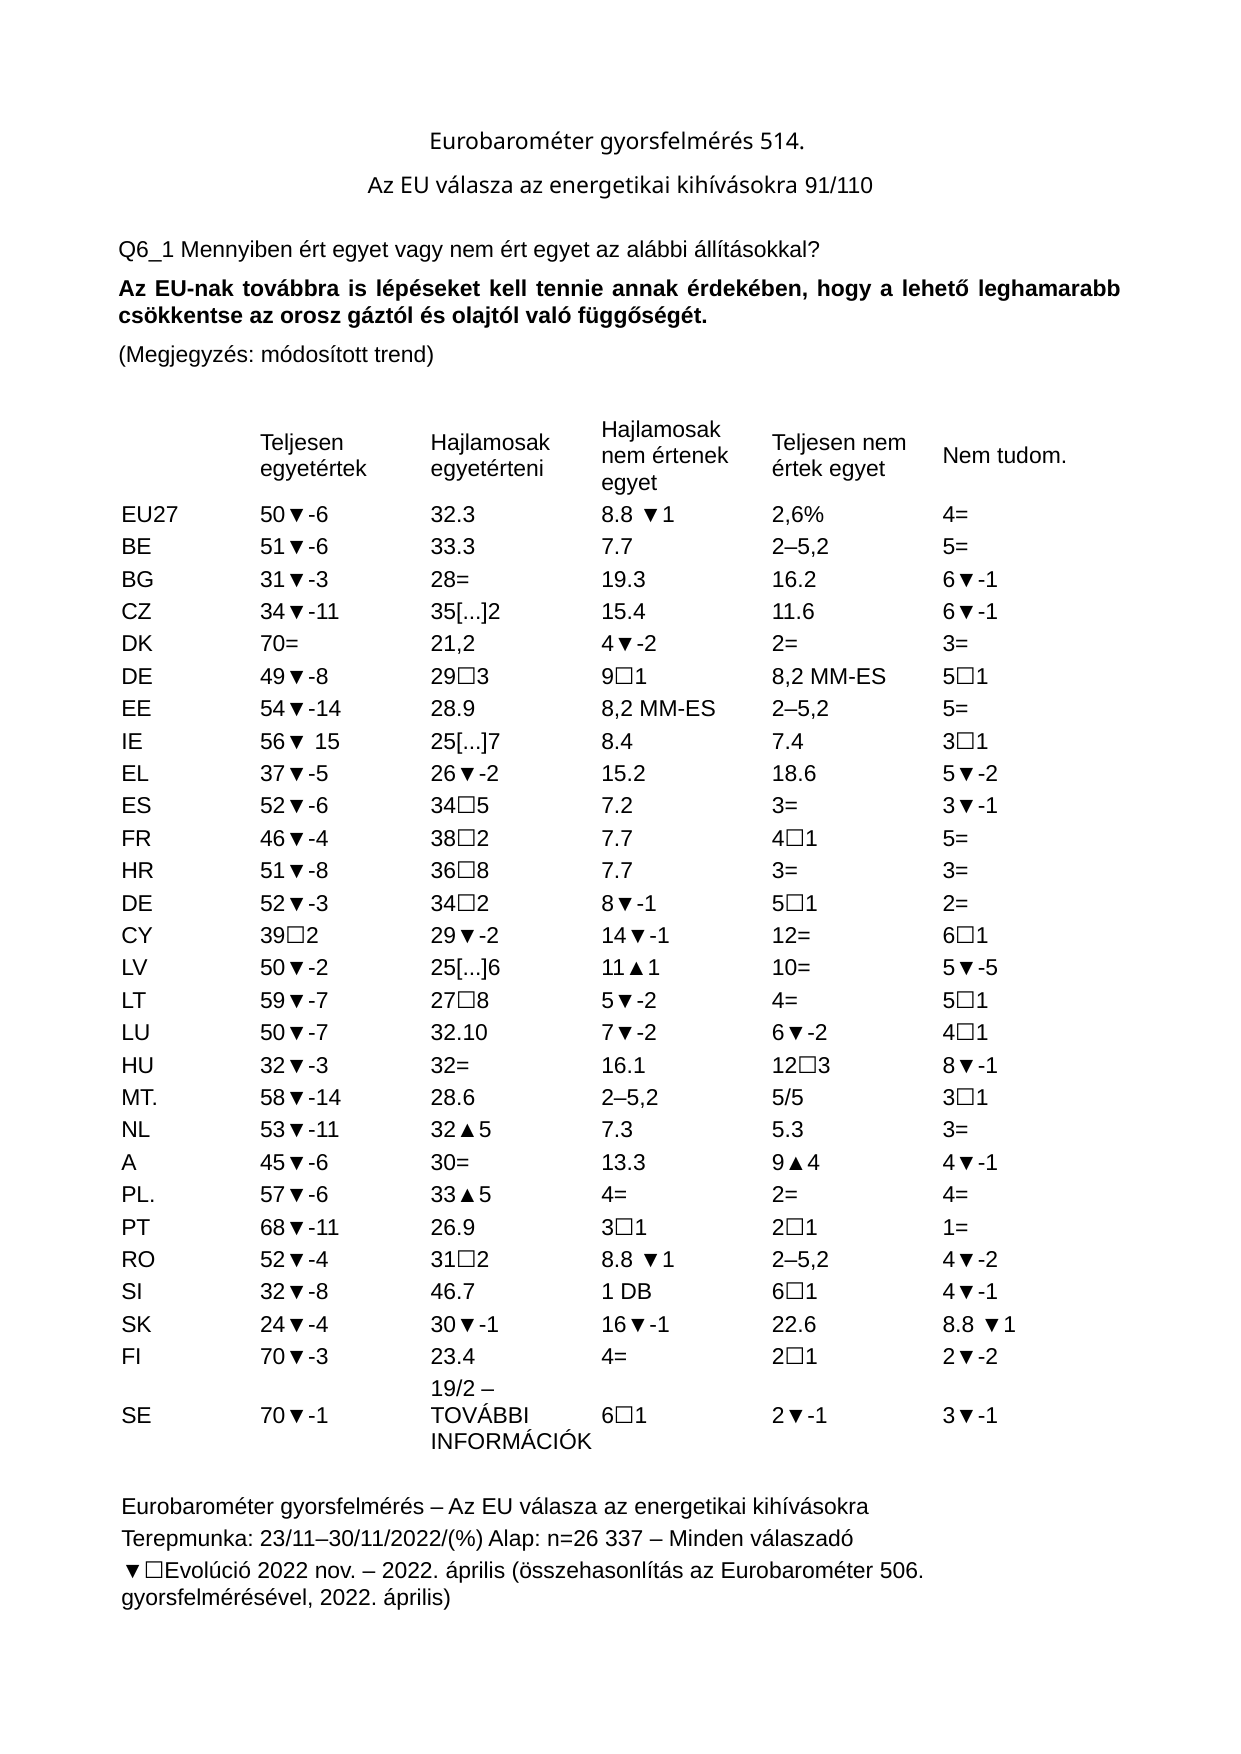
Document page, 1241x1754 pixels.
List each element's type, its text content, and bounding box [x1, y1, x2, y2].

table_cell 28.9 [428, 692, 598, 724]
table_cell [939, 1458, 1110, 1490]
table_cell 3= [939, 854, 1110, 887]
table_cell 14▼-1 [598, 919, 769, 951]
table_cell 3▼-1 [939, 789, 1110, 822]
table_cell 4☐1 [939, 1016, 1110, 1048]
table_cell [428, 1458, 598, 1490]
table_cell 9☐1 [598, 660, 769, 692]
table_cell 2☐1 [769, 1340, 939, 1372]
table_cell 28= [428, 563, 598, 595]
table_cell ▼☐Evolúció 2022 nov. – 2022. április (összehasonlítás az Eurobarométer 506. gyorsfelmérésével, 2022. április) [118, 1555, 1110, 1613]
table_cell 2,6% [769, 498, 939, 530]
table_cell 2▼-1 [769, 1373, 939, 1457]
table_cell 46.7 [428, 1275, 598, 1308]
table_cell 7.7 [598, 530, 769, 563]
table_cell 8,2 MM-ES [769, 660, 939, 692]
table_cell 6▼-2 [769, 1016, 939, 1048]
table_cell 7▼-2 [598, 1016, 769, 1048]
table_header Teljesen egyetértek [257, 413, 427, 498]
table_header Nem tudom. [939, 413, 1110, 498]
table_cell 58▼-14 [257, 1081, 427, 1113]
table_cell 2–5,2 [769, 692, 939, 724]
table_cell 8▼-1 [939, 1049, 1110, 1081]
table_cell 5☐1 [769, 887, 939, 919]
table_cell ES [118, 789, 257, 822]
table_cell 3☐1 [939, 1081, 1110, 1113]
table_cell 13.3 [598, 1146, 769, 1178]
table_cell [118, 1458, 257, 1490]
table_cell 59▼-7 [257, 984, 427, 1016]
table_cell 39☐2 [257, 919, 427, 951]
table_cell 51▼-6 [257, 530, 427, 563]
table_cell Terepmunka: 23/11–30/11/2022/(%) Alap: n=26 337 – Minden válaszadó [118, 1522, 1110, 1554]
table_cell 30= [428, 1146, 598, 1178]
table_cell 4▼-1 [939, 1146, 1110, 1178]
table_cell 24▼-4 [257, 1308, 427, 1340]
table_cell PL. [118, 1178, 257, 1211]
table_cell 2–5,2 [769, 530, 939, 563]
table_cell SE [118, 1373, 257, 1457]
table_header Hajlamosak egyetérteni [428, 413, 598, 498]
table_cell 3= [769, 789, 939, 822]
table_cell 32▲5 [428, 1113, 598, 1146]
table_cell [769, 1458, 939, 1490]
table_cell 7.7 [598, 854, 769, 887]
table_cell RO [118, 1243, 257, 1275]
table_cell IE [118, 725, 257, 757]
table_cell Eurobarométer gyorsfelmérés – Az EU válasza az energetikai kihívásokra [118, 1490, 1110, 1522]
table_cell 19/2 – TOVÁBBI INFORMÁCIÓK [428, 1373, 598, 1457]
table_cell 3= [769, 854, 939, 887]
table_cell 8.4 [598, 725, 769, 757]
table_cell 26.9 [428, 1211, 598, 1243]
table_cell 2–5,2 [598, 1081, 769, 1113]
table_cell 11▲1 [598, 951, 769, 984]
table_header Hajlamosak nem értenek egyet [598, 413, 769, 498]
table_cell 52▼-4 [257, 1243, 427, 1275]
table_cell 6☐1 [769, 1275, 939, 1308]
table_cell 22.6 [769, 1308, 939, 1340]
table_cell 16▼-1 [598, 1308, 769, 1340]
table_cell 1 DB [598, 1275, 769, 1308]
table_cell EU27 [118, 498, 257, 530]
table_cell FI [118, 1340, 257, 1372]
table_cell HU [118, 1049, 257, 1081]
table_cell 21,2 [428, 628, 598, 660]
table_cell 4= [598, 1178, 769, 1211]
text Q6_1 Mennyiben ért egyet vagy nem ért egyet az alábbi állításokkal? [118, 236, 1122, 262]
table_header [118, 413, 257, 498]
table_cell 5☐1 [939, 984, 1110, 1016]
table_cell 6▼-1 [939, 595, 1110, 627]
table_cell 3▼-1 [939, 1373, 1110, 1457]
table_cell 5▼-5 [939, 951, 1110, 984]
table_cell 49▼-8 [257, 660, 427, 692]
table_cell 32.3 [428, 498, 598, 530]
table_cell 3= [939, 1113, 1110, 1146]
table_cell SI [118, 1275, 257, 1308]
table_cell 4= [598, 1340, 769, 1372]
table_cell 70▼-3 [257, 1340, 427, 1372]
table_cell 2▼-2 [939, 1340, 1110, 1372]
table_cell 8.8 ▼1 [598, 498, 769, 530]
table_cell 7.4 [769, 725, 939, 757]
table_cell 10= [769, 951, 939, 984]
table_cell 12= [769, 919, 939, 951]
table_cell 26▼-2 [428, 757, 598, 789]
table_cell 54▼-14 [257, 692, 427, 724]
table_cell EE [118, 692, 257, 724]
table_cell 8,2 MM-ES [598, 692, 769, 724]
table_cell EL [118, 757, 257, 789]
table_cell CY [118, 919, 257, 951]
table_cell 8▼-1 [598, 887, 769, 919]
table_cell 34☐2 [428, 887, 598, 919]
table_cell 28.6 [428, 1081, 598, 1113]
table_cell 6☐1 [939, 919, 1110, 951]
table_cell LT [118, 984, 257, 1016]
table_cell 4= [939, 498, 1110, 530]
table_cell 19.3 [598, 563, 769, 595]
table_cell BE [118, 530, 257, 563]
table_cell 3☐1 [598, 1211, 769, 1243]
table_cell 31☐2 [428, 1243, 598, 1275]
table_cell 68▼-11 [257, 1211, 427, 1243]
table_cell CZ [118, 595, 257, 627]
table_cell 15.2 [598, 757, 769, 789]
table_cell 5▼-2 [939, 757, 1110, 789]
table_cell A [118, 1146, 257, 1178]
table_cell 4▼-2 [598, 628, 769, 660]
table_cell 45▼-6 [257, 1146, 427, 1178]
table_cell 52▼-6 [257, 789, 427, 822]
table_cell 56▼ 15 [257, 725, 427, 757]
table_cell 1= [939, 1211, 1110, 1243]
table_cell 12☐3 [769, 1049, 939, 1081]
table_cell 29▼-2 [428, 919, 598, 951]
table_cell 7.7 [598, 822, 769, 854]
table_cell 4▼-2 [939, 1243, 1110, 1275]
table_cell 5= [939, 530, 1110, 563]
table_cell 34▼-11 [257, 595, 427, 627]
table_cell 50▼-7 [257, 1016, 427, 1048]
table_cell SK [118, 1308, 257, 1340]
table_cell 32.10 [428, 1016, 598, 1048]
table_cell 50▼-2 [257, 951, 427, 984]
table_header Teljesen nem értek egyet [769, 413, 939, 498]
table_cell 53▼-11 [257, 1113, 427, 1146]
table_cell 16.1 [598, 1049, 769, 1081]
table_cell 29☐3 [428, 660, 598, 692]
table_cell 50▼-6 [257, 498, 427, 530]
table_cell 38☐2 [428, 822, 598, 854]
table_cell 32▼-3 [257, 1049, 427, 1081]
table_cell 25[...]6 [428, 951, 598, 984]
table_cell 4= [769, 984, 939, 1016]
text Az EU-nak továbbra is lépéseket kell tennie annak érdekében, hogy a lehető leghamarabb csökkentse az orosz gáztól és olajtól való függőségét. [118, 275, 1122, 328]
table_cell 27☐8 [428, 984, 598, 1016]
table_cell 2= [769, 628, 939, 660]
table_cell 5/5 [769, 1081, 939, 1113]
table_cell MT. [118, 1081, 257, 1113]
table_cell 7.2 [598, 789, 769, 822]
table_cell NL [118, 1113, 257, 1146]
table_cell 6▼-1 [939, 563, 1110, 595]
table_cell 8.8 ▼1 [939, 1308, 1110, 1340]
table_cell 5▼-2 [598, 984, 769, 1016]
table_cell LV [118, 951, 257, 984]
table_cell 2= [939, 887, 1110, 919]
table_cell 23.4 [428, 1340, 598, 1372]
table_cell BG [118, 563, 257, 595]
table_cell DE [118, 887, 257, 919]
table_cell 52▼-3 [257, 887, 427, 919]
table_cell DE [118, 660, 257, 692]
table_cell DK [118, 628, 257, 660]
table_cell LU [118, 1016, 257, 1048]
table_cell 36☐8 [428, 854, 598, 887]
table_cell 31▼-3 [257, 563, 427, 595]
table_cell 3☐1 [939, 725, 1110, 757]
table_cell 35[...]2 [428, 595, 598, 627]
table_cell 8.8 ▼1 [598, 1243, 769, 1275]
table_cell 3= [939, 628, 1110, 660]
table_cell 33.3 [428, 530, 598, 563]
table_cell FR [118, 822, 257, 854]
table_cell 7.3 [598, 1113, 769, 1146]
table_cell 32▼-8 [257, 1275, 427, 1308]
table_cell 5☐1 [939, 660, 1110, 692]
table_cell 2☐1 [769, 1211, 939, 1243]
table_cell [598, 1458, 769, 1490]
table_cell 34☐5 [428, 789, 598, 822]
table_cell 18.6 [769, 757, 939, 789]
table_cell 46▼-4 [257, 822, 427, 854]
table_cell 70▼-1 [257, 1373, 427, 1457]
table_cell 2= [769, 1178, 939, 1211]
table_cell 32= [428, 1049, 598, 1081]
table_cell 5.3 [769, 1113, 939, 1146]
table_cell 57▼-6 [257, 1178, 427, 1211]
table_cell 5= [939, 692, 1110, 724]
table_cell 9▲4 [769, 1146, 939, 1178]
table_cell 70= [257, 628, 427, 660]
table_cell 4▼-1 [939, 1275, 1110, 1308]
table_cell 11.6 [769, 595, 939, 627]
table_cell [257, 1458, 427, 1490]
table_cell 33▲5 [428, 1178, 598, 1211]
table_cell 30▼-1 [428, 1308, 598, 1340]
table_cell 25[...]7 [428, 725, 598, 757]
text (Megjegyzés: módosított trend) [118, 341, 1122, 367]
table_cell PT [118, 1211, 257, 1243]
table_cell 2–5,2 [769, 1243, 939, 1275]
table_cell 15.4 [598, 595, 769, 627]
table_cell 4= [939, 1178, 1110, 1211]
table_cell HR [118, 854, 257, 887]
table_cell 6☐1 [598, 1373, 769, 1457]
table_cell 5= [939, 822, 1110, 854]
table_cell 16.2 [769, 563, 939, 595]
table_cell 51▼-8 [257, 854, 427, 887]
table_cell 37▼-5 [257, 757, 427, 789]
table_cell 4☐1 [769, 822, 939, 854]
